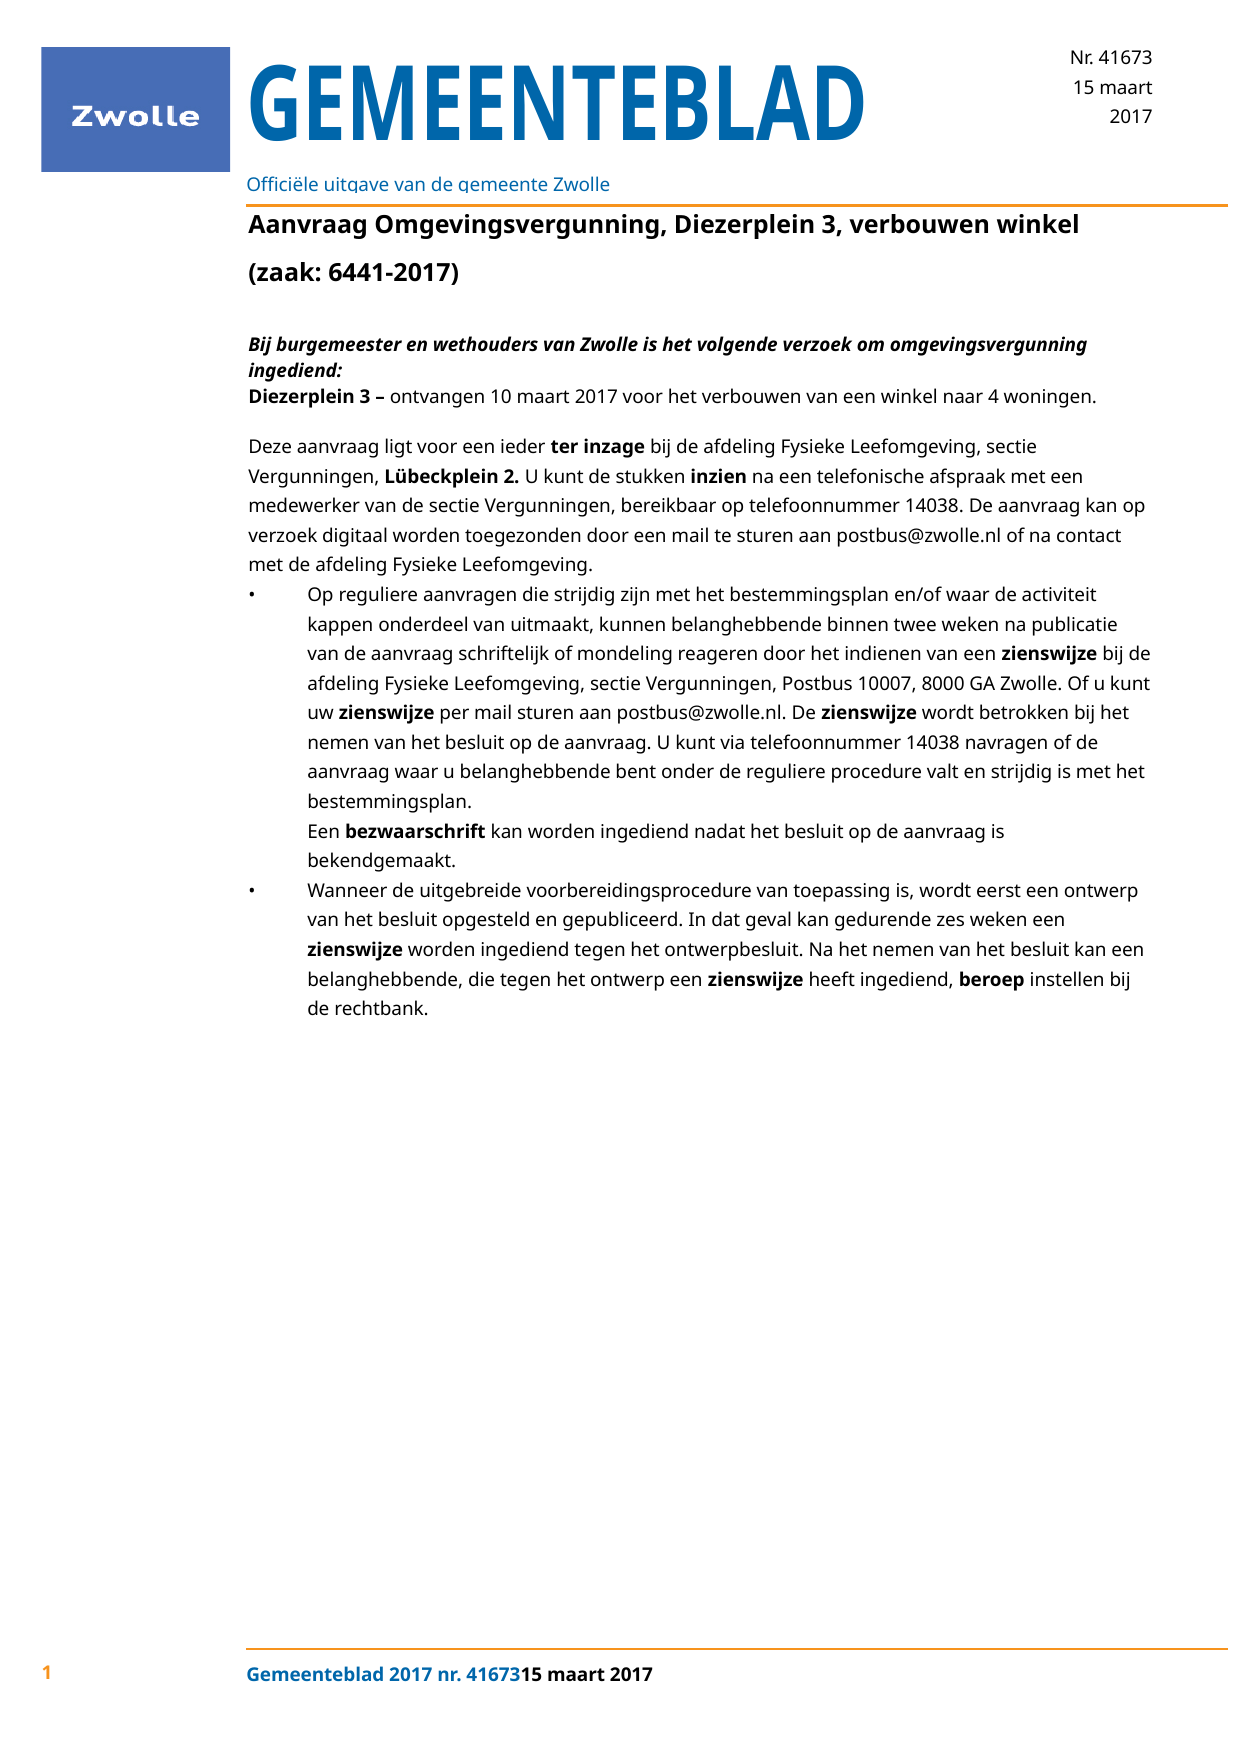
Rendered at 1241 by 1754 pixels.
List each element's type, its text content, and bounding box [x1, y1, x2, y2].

list Wanneer de uitgebreide voorbereidingsprocedure van toepassing is, wordt eerst een ontwerp van het besluit opgesteld en gepubliceerd. In dat geval kan gedurende zes weken een zienswijze worden ingediend tegen het ontwerpbesluit. Na het nemen van het besluit kan een belanghebbende, die tegen het ontwerp een zienswijze heeft ingediend, beroep instellen bij de rechtbank. [248, 877, 1152, 1021]
text Deze aanvraag ligt voor een ieder ter inzage bij de afdeling Fysieke Leefomgeving, sectie Vergunningen, Lübeckplein 2. U kunt de stukken inzien na een telefonische afspraak met een medewerker van de sectie Vergunningen, bereikbaar op telefoonnummer 14038. De aanvraag kan op verzoek digitaal worden toegezonden door een mail te sturen aan postbus@zwolle.nl of na contact met de afdeling Fysieke Leefomgeving. [248, 433, 1152, 577]
list Op reguliere aanvragen die strijdig zijn met het bestemmingsplan en/of waar de activiteit kappen onderdeel van uitmaakt, kunnen belanghebbende binnen twee weken na publicatie van de aanvraag schriftelijk of mondeling reageren door het indienen van een zienswijze bij de afdeling Fysieke Leefomgeving, sectie Vergunningen, Postbus 10007, 8000 GA Zwolle. Of u kunt uw zienswijze per mail sturen aan postbus@zwolle.nl. De zienswijze wordt betrokken bij het nemen van het besluit op de aanvraag. U kunt via telefoonnummer 14038 navragen of de aanvraag waar u belanghebbende bent onder de reguliere procedure valt en strijdig is met het bestemmingsplan. [248, 581, 1152, 814]
text Diezerplein 3 – ontvangen 10 maart 2017 voor het verbouwen van een winkel naar 4 woningen. [248, 383, 1152, 409]
text Aanvraag Omgevingsvergunning, Diezerplein 3, verbouwen winkel (zaak: 6441-2017) [248, 207, 1152, 288]
text Bij burgemeester en wethouders van Zwolle is het volgende verzoek om omgevingsvergunning ingediend: [248, 331, 1152, 383]
picture [41, 47, 231, 172]
list Een bezwaarschrift kan worden ingediend nadat het besluit op de aanvraag is bekendgemaakt. [248, 818, 1152, 873]
